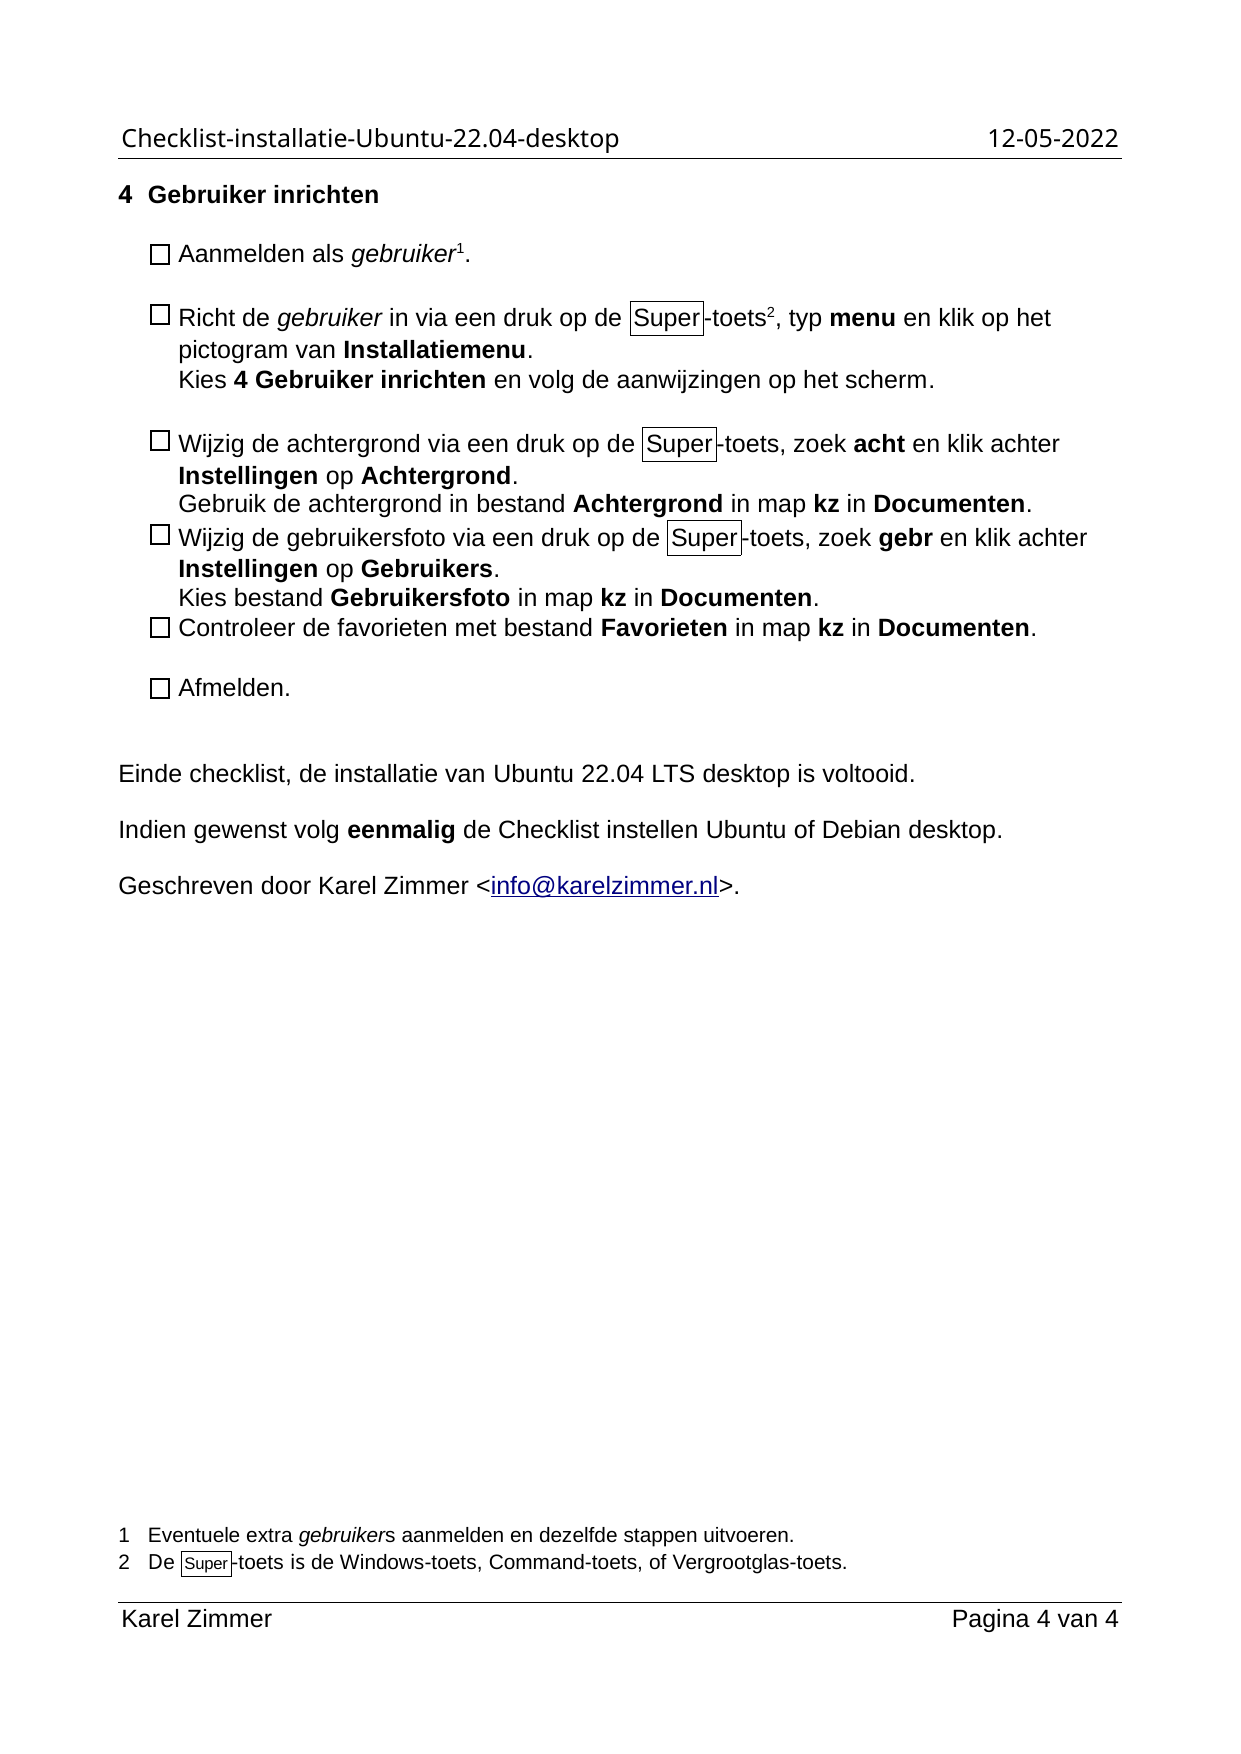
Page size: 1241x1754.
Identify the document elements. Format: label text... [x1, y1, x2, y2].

table_cell Richt de gebruiker in via een druk op de Super-toets, typ menu en klik op het pictogram van Installatiemenu. [177, 300, 1122, 365]
table_cell [177, 643, 1122, 673]
table_cell [141, 365, 177, 395]
text Indien gewenst volg eenmalig de Checklist instellen Ubuntu of Debian desktop. [118, 816, 1122, 844]
table_cell [141, 613, 177, 643]
text Geschreven door Karel Zimmer <info@karelzimmer.nl>. [118, 872, 1122, 900]
table_cell Controleer de favorieten met bestand Favorieten in map kz in Documenten. [177, 613, 1122, 643]
table_cell [141, 643, 177, 673]
list Gebruiker inrichten [118, 177, 1122, 211]
table_cell [141, 673, 177, 703]
table_cell [141, 395, 177, 426]
table_cell [177, 395, 1122, 426]
table_cell [141, 519, 177, 613]
table_cell [141, 300, 177, 365]
table_cell [141, 426, 177, 519]
table_cell Wijzig de achtergrond via een druk op de Super-toets, zoek acht en klik achter Instellingen op Achtergrond. Gebruik de achtergrond in bestand Achtergrond in map kz in Documenten. [177, 426, 1122, 519]
table_cell Kies 4 Gebruiker inrichten en volg de aanwijzingen op het scherm. [177, 365, 1122, 395]
text Einde checklist, de installatie van Ubuntu 22.04 LTS desktop is voltooid. [118, 759, 1122, 788]
table_header [141, 239, 177, 269]
table_cell [141, 269, 177, 300]
table_cell Afmelden. [177, 673, 1122, 703]
table_cell [177, 269, 1122, 300]
table_cell Wijzig de gebruikersfoto via een druk op de Super-toets, zoek gebr en klik achter Instellingen op Gebruikers. Kies bestand Gebruikersfoto in map kz in Documenten. [177, 519, 1122, 613]
table_header Aanmelden als gebruiker. [177, 239, 1122, 269]
